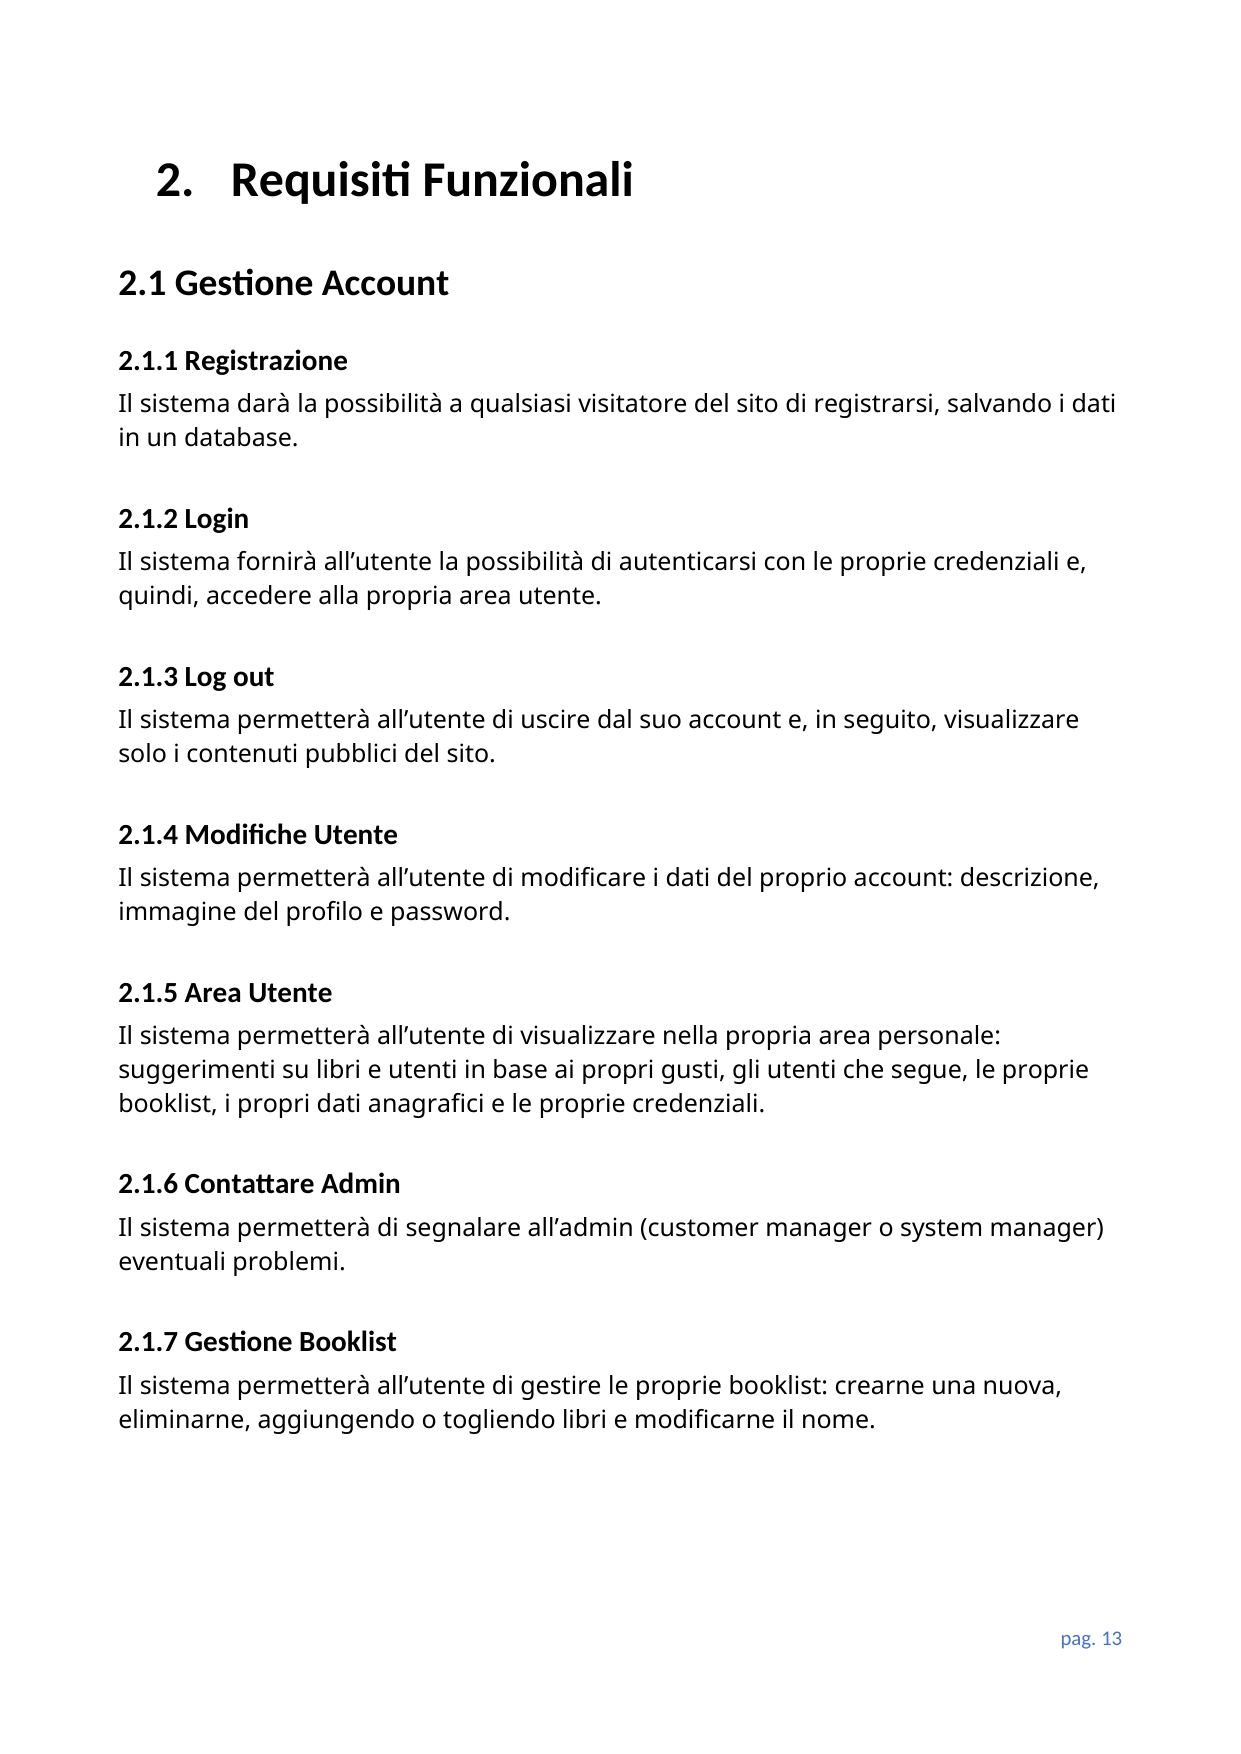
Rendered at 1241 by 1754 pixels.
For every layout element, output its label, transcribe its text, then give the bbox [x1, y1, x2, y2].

text Il sistema permetterà di segnalare all’admin (customer manager o system manager) eventuali problemi. [118, 1209, 1122, 1278]
text Il sistema permetterà all’utente di visualizzare nella propria area personale: suggerimenti su libri e utenti in base ai propri gusti, gli utenti che segue, le proprie booklist, i propri dati anagrafici e le proprie credenziali. [118, 1018, 1122, 1120]
list Requisiti Funzionali [156, 148, 1122, 209]
subtitle 2.1.5 Area Utente [118, 974, 1122, 1009]
text Il sistema permetterà all’utente di uscire dal suo account e, in seguito, visualizzare solo i contenuti pubblici del sito. [118, 702, 1122, 770]
text Il sistema permetterà all’utente di modificare i dati del proprio account: descrizione, immagine del profilo e password. [118, 860, 1122, 928]
subtitle 2.1.2 Login [118, 500, 1122, 536]
subtitle 2.1.4 Modifiche Utente [118, 816, 1122, 851]
text Il sistema fornirà all’utente la possibilità di autenticarsi con le proprie credenziali e, quindi, accedere alla propria area utente. [118, 544, 1122, 612]
subtitle 2.1.6 Contattare Admin [118, 1166, 1122, 1201]
subtitle 2.1.3 Log out [118, 658, 1122, 693]
subtitle 2.1.1 Registrazione [118, 342, 1122, 378]
subtitle 2.1 Gestione Account [118, 259, 1122, 304]
text Il sistema darà la possibilità a qualsiasi visitatore del sito di registrarsi, salvando i dati in un database. [118, 386, 1122, 454]
text Il sistema permetterà all’utente di gestire le proprie booklist: crearne una nuova, eliminarne, aggiungendo o togliendo libri e modificarne il nome. [118, 1367, 1122, 1436]
subtitle 2.1.7 Gestione Booklist [118, 1323, 1122, 1359]
